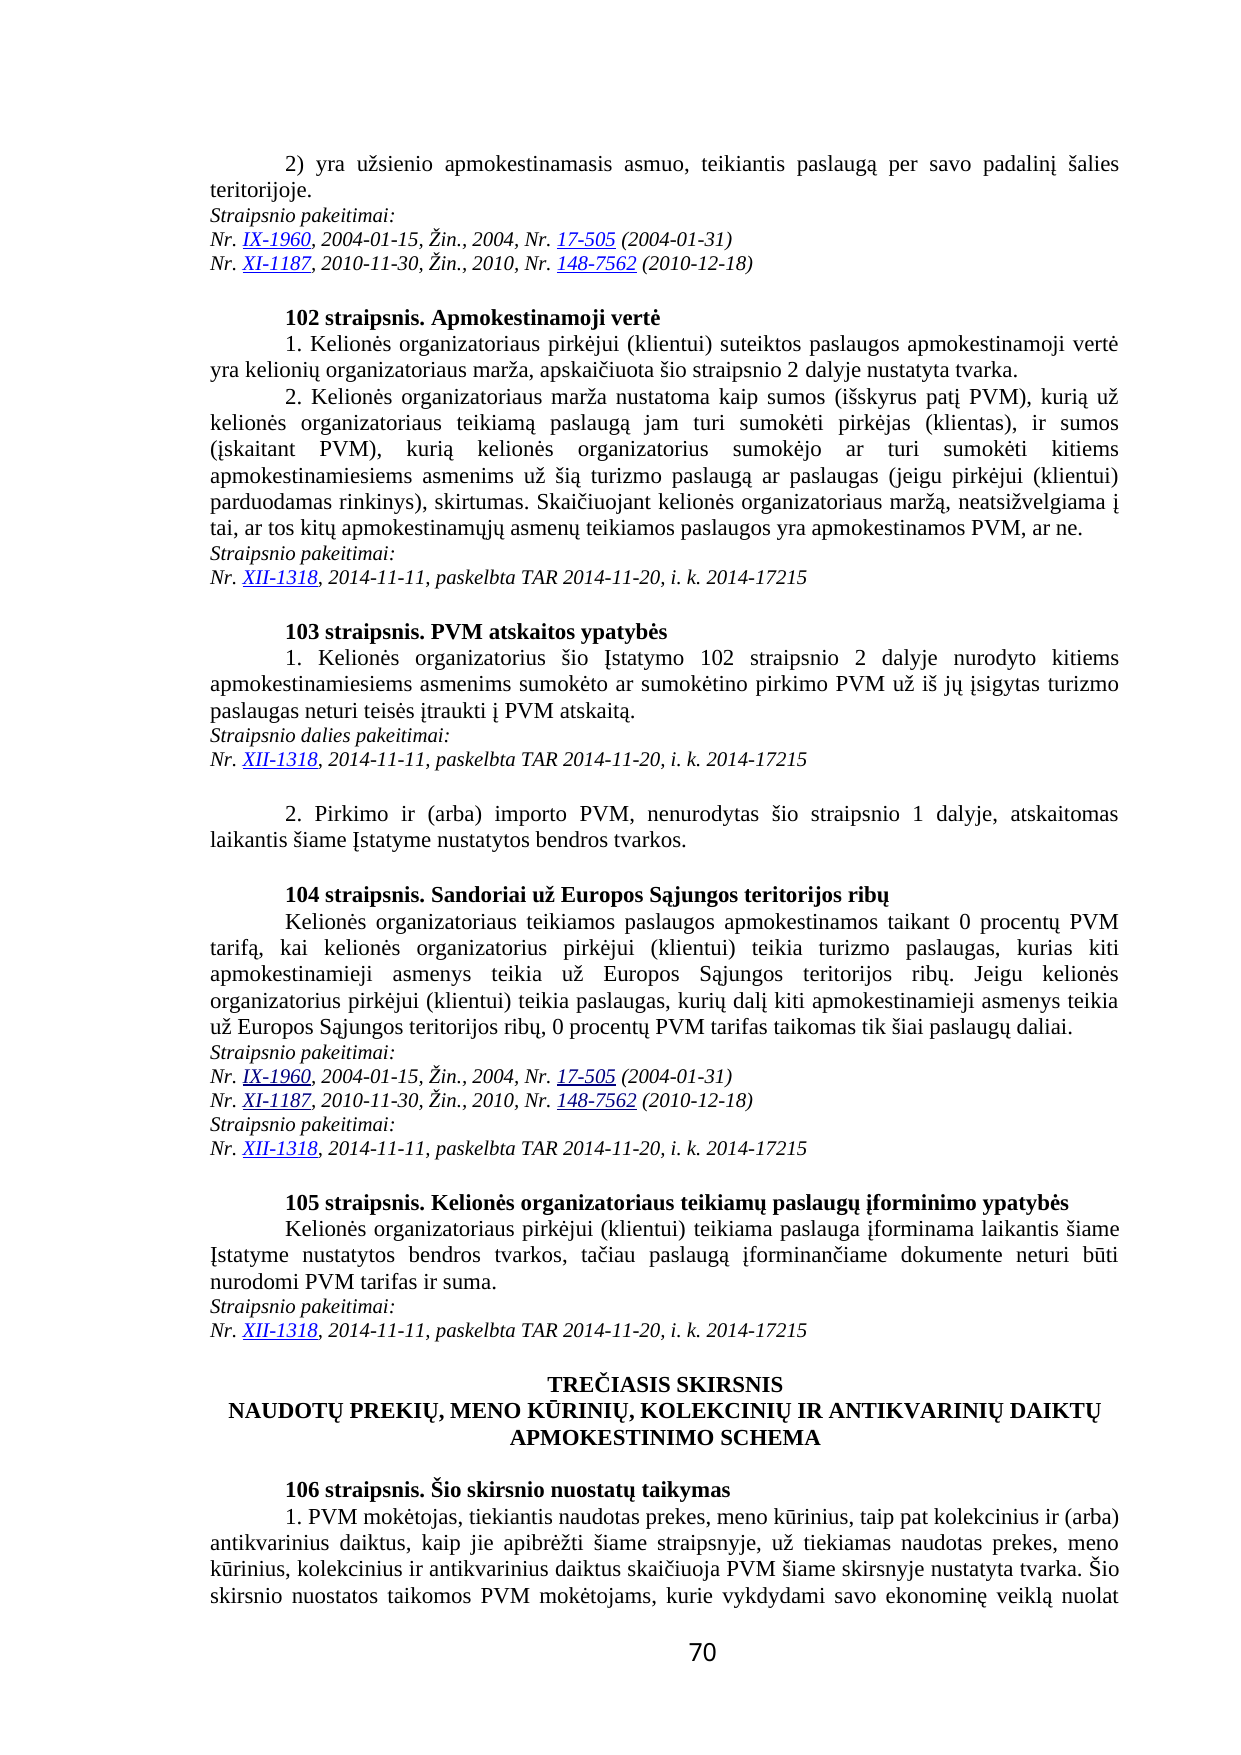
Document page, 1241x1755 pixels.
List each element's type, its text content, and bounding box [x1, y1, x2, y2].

text Nr. XII-1318, 2014-11-11, paskelbta TAR 2014-11-20, i. k. 2014-17215 [210, 1318, 1120, 1342]
text Straipsnio pakeitimai: [210, 203, 1120, 227]
text Nr. IX-1960, 2004-01-15, Žin., 2004, Nr. 17-505 (2004-01-31) [210, 1064, 1120, 1088]
text 105 straipsnis. Kelionės organizatoriaus teikiamų paslaugų įforminimo ypatybės [285, 1189, 1120, 1215]
text 1. Kelionės organizatoriaus pirkėjui (klientui) suteiktos paslaugos apmokestinamoji vertė yra kelionių organizatoriaus marža, apskaičiuota šio straipsnio 2 dalyje nustatyta tvarka. [210, 330, 1120, 383]
text 1. PVM mokėtojas, tiekiantis naudotas prekes, meno kūrinius, taip pat kolekcinius ir (arba) antikvarinius daiktus, kaip jie apibrėžti šiame straipsnyje, už tiekiamas naudotas prekes, meno kūrinius, kolekcinius ir antikvarinius daiktus skaičiuoja PVM šiame skirsnyje nustatyta tvarka. Šio skirsnio nuostatos taikomos PVM mokėtojams, kurie vykdydami savo ekonominę veiklą nuolat [210, 1503, 1120, 1608]
text 102 straipsnis. Apmokestinamoji vertė [210, 304, 1120, 330]
text Nr. XII-1318, 2014-11-11, paskelbta TAR 2014-11-20, i. k. 2014-17215 [210, 1136, 1120, 1160]
text Nr. IX-1960, 2004-01-15, Žin., 2004, Nr. 17-505 (2004-01-31) [210, 227, 1120, 251]
text Nr. XII-1318, 2014-11-11, paskelbta TAR 2014-11-20, i. k. 2014-17215 [210, 565, 1120, 589]
text Nr. XII-1318, 2014-11-11, paskelbta TAR 2014-11-20, i. k. 2014-17215 [210, 747, 1120, 771]
text 2. Kelionės organizatoriaus marža nustatoma kaip sumos (išskyrus patį PVM), kurią už kelionės organizatoriaus teikiamą paslaugą jam turi sumokėti pirkėjas (klientas), ir sumos (įskaitant PVM), kurią kelionės organizatorius sumokėjo ar turi sumokėti kitiems apmokestinamiesiems asmenims už šią turizmo paslaugą ar paslaugas (jeigu pirkėjui (klientui) parduodamas rinkinys), skirtumas. Skaičiuojant kelionės organizatoriaus maržą, neatsižvelgiama į tai, ar tos kitų apmokestinamųjų asmenų teikiamos paslaugos yra apmokestinamos PVM, ar ne. [210, 383, 1120, 541]
text 104 straipsnis. Sandoriai už Europos Sąjungos teritorijos ribų [210, 881, 1120, 908]
text Nr. XI-1187, 2010-11-30, Žin., 2010, Nr. 148-7562 (2010-12-18) [210, 1088, 1120, 1112]
text 103 straipsnis. PVM atskaitos ypatybės [210, 618, 1120, 644]
text TREČIASIS SKIRSNIS [210, 1371, 1120, 1397]
text Kelionės organizatoriaus pirkėjui (klientui) teikiama paslauga įforminama laikantis šiame Įstatyme nustatytos bendros tvarkos, tačiau paslaugą įforminančiame dokumente neturi būti nurodomi PVM tarifas ir suma. [210, 1215, 1120, 1294]
text 1. Kelionės organizatorius šio Įstatymo 102 straipsnio 2 dalyje nurodyto kitiems apmokestinamiesiems asmenims sumokėto ar sumokėtino pirkimo PVM už iš jų įsigytas turizmo paslaugas neturi teisės įtraukti į PVM atskaitą. [210, 644, 1120, 723]
text 106 straipsnis. Šio skirsnio nuostatų taikymas [210, 1476, 1120, 1503]
text Straipsnio pakeitimai: [210, 541, 1120, 565]
text Straipsnio pakeitimai: [210, 1039, 1120, 1064]
text Straipsnio dalies pakeitimai: [210, 723, 1120, 747]
text Straipsnio pakeitimai: [210, 1112, 1120, 1136]
text 2) yra užsienio apmokestinamasis asmuo, teikiantis paslaugą per savo padalinį šalies teritorijoje. [210, 150, 1120, 203]
text Kelionės organizatoriaus teikiamos paslaugos apmokestinamos taikant 0 procentų PVM tarifą, kai kelionės organizatorius pirkėjui (klientui) teikia turizmo paslaugas, kurias kiti apmokestinamieji asmenys teikia už Europos Sąjungos teritorijos ribų. Jeigu kelionės organizatorius pirkėjui (klientui) teikia paslaugas, kurių dalį kiti apmokestinamieji asmenys teikia už Europos Sąjungos teritorijos ribų, 0 procentų PVM tarifas taikomas tik šiai paslaugų daliai. [210, 908, 1120, 1039]
text 2. Pirkimo ir (arba) importo PVM, nenurodytas šio straipsnio 1 dalyje, atskaitomas laikantis šiame Įstatyme nustatytos bendros tvarkos. [210, 800, 1120, 853]
text NAUDOTŲ PREKIŲ, MENO KŪRINIŲ, KOLEKCINIŲ IR ANTIKVARINIŲ DAIKTŲ APMOKESTINIMO SCHEMA [210, 1397, 1120, 1450]
text Nr. XI-1187, 2010-11-30, Žin., 2010, Nr. 148-7562 (2010-12-18) [210, 251, 1120, 275]
text Straipsnio pakeitimai: [210, 1294, 1120, 1318]
